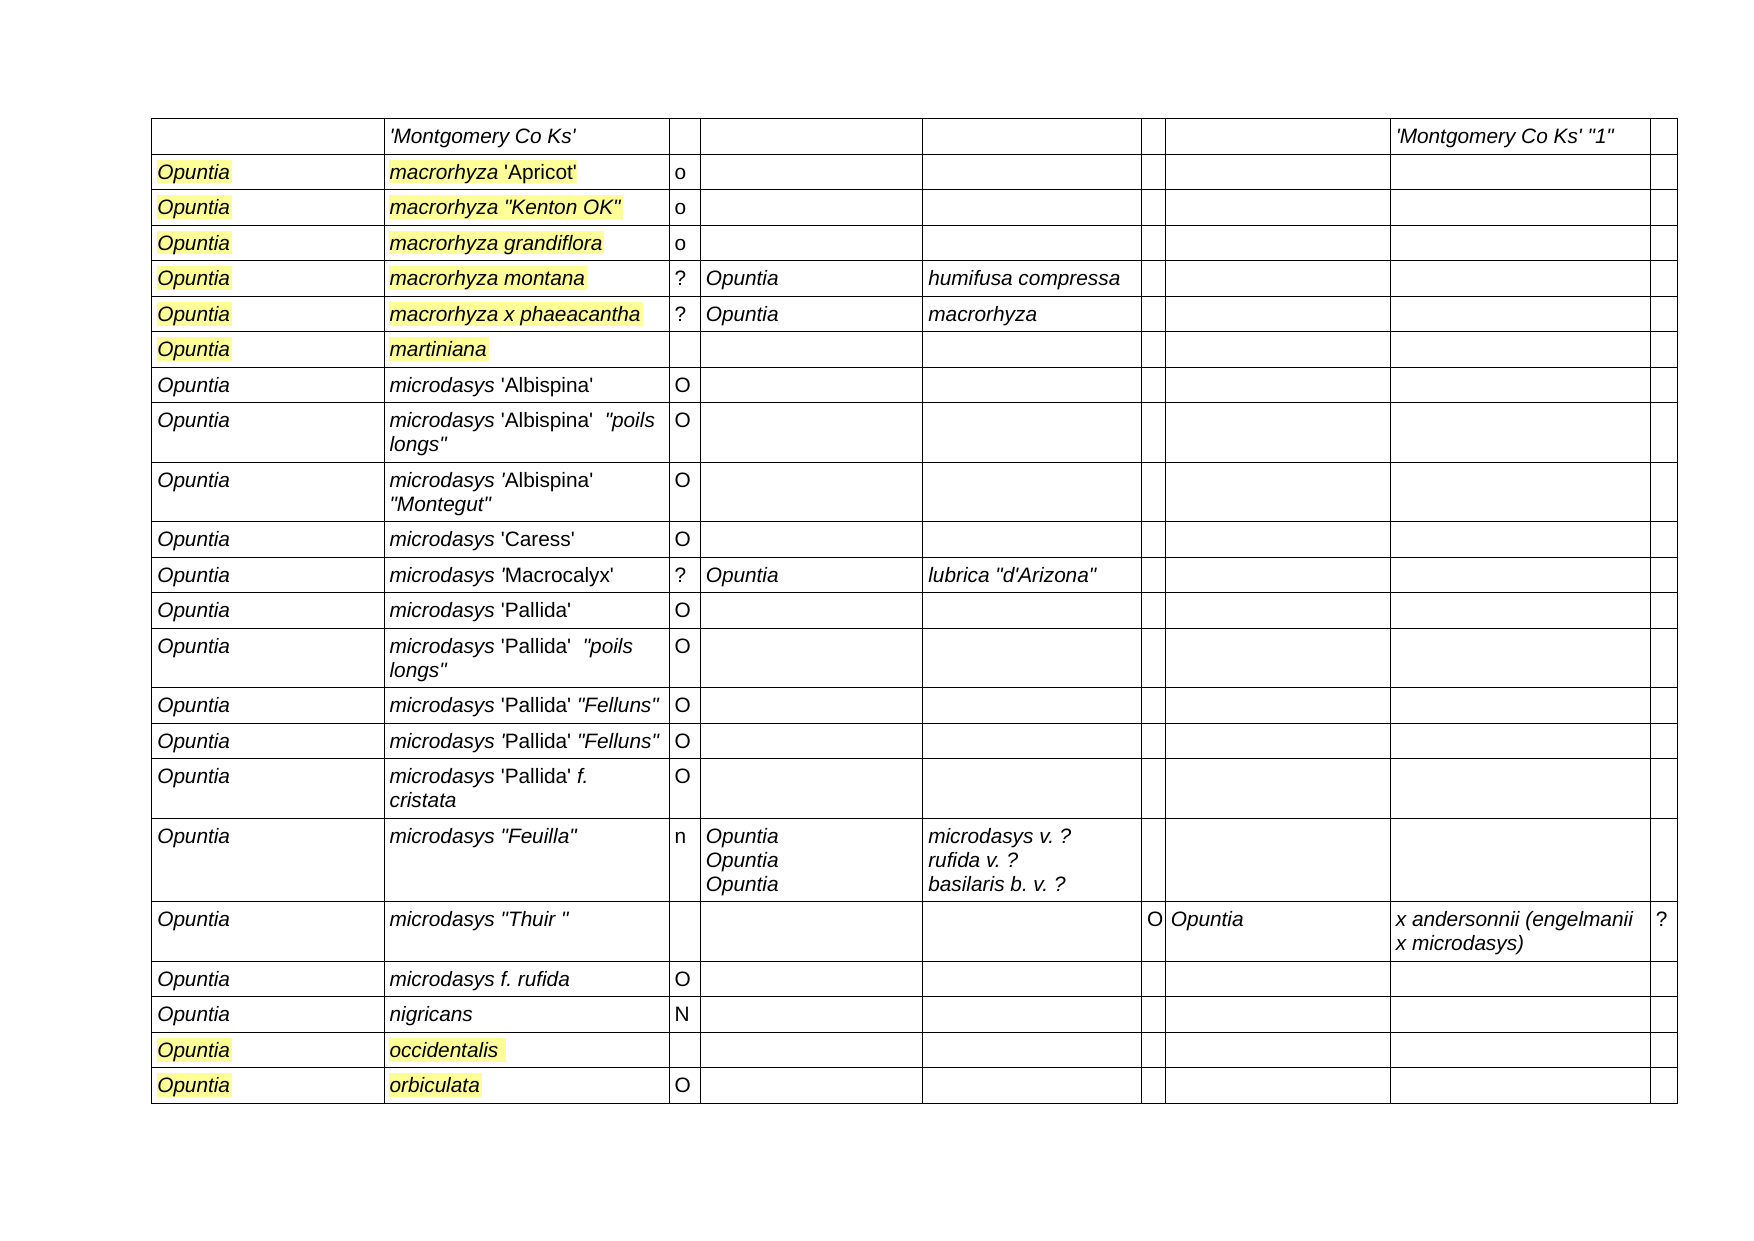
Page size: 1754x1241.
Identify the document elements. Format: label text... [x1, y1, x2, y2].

table_cell [923, 522, 1141, 557]
table_cell [1142, 297, 1165, 331]
table_cell [923, 724, 1141, 758]
table_cell [1651, 962, 1677, 996]
table_cell Opuntia [152, 629, 384, 687]
table_cell Opuntia [152, 819, 384, 901]
table_cell [1166, 593, 1390, 628]
table_cell [1166, 261, 1390, 296]
table_cell [1651, 629, 1677, 687]
table_cell [1391, 522, 1650, 557]
table_cell [1391, 819, 1650, 901]
table_cell [1166, 688, 1390, 723]
table_cell O [670, 368, 700, 402]
table_cell [1166, 819, 1390, 901]
table_cell [1391, 1033, 1650, 1067]
table_cell [1651, 759, 1677, 818]
table_cell O [670, 688, 700, 723]
table_cell [1391, 403, 1650, 462]
table_cell [1391, 558, 1650, 592]
table_cell [1651, 522, 1677, 557]
table_cell ? [670, 261, 700, 296]
table_cell [701, 190, 922, 225]
table_cell [923, 226, 1141, 260]
table_cell [1142, 190, 1165, 225]
table_cell [1391, 297, 1650, 331]
table_cell O [670, 724, 700, 758]
table_cell [923, 332, 1141, 367]
table_cell [1166, 724, 1390, 758]
table_cell microdasys 'Albispina' "poils longs" [385, 403, 669, 462]
table_cell [1166, 463, 1390, 521]
table_cell [152, 119, 384, 154]
table_cell [701, 463, 922, 521]
table_cell O [670, 593, 700, 628]
table_cell microdasys 'Pallida' f. cristata [385, 759, 669, 818]
table_cell [923, 629, 1141, 687]
table_cell [1142, 368, 1165, 402]
table_cell O [1142, 902, 1165, 961]
table_cell n [670, 819, 700, 901]
table_cell [701, 155, 922, 189]
table_cell [701, 403, 922, 462]
table_cell [1166, 759, 1390, 818]
table_cell o [670, 226, 700, 260]
table_cell [1142, 463, 1165, 521]
table_cell [1391, 261, 1650, 296]
table_cell [923, 155, 1141, 189]
table_cell [1391, 1068, 1650, 1103]
table_cell Opuntia [1166, 902, 1390, 961]
table_cell [923, 119, 1141, 154]
table_cell Opuntia [152, 226, 384, 260]
table_cell [1166, 558, 1390, 592]
table_cell Opuntia [701, 261, 922, 296]
table_cell [1166, 1068, 1390, 1103]
table_cell microdasys f. rufida [385, 962, 669, 996]
table_cell macrorhyza grandiflora [385, 226, 669, 260]
table_cell [923, 403, 1141, 462]
table_cell Opuntia [152, 297, 384, 331]
table_cell Opuntia [152, 997, 384, 1032]
table_cell Opuntia [701, 558, 922, 592]
table_cell [1651, 226, 1677, 260]
table_cell [1166, 119, 1390, 154]
table_cell Opuntia [152, 902, 384, 961]
table_cell lubrica "d'Arizona" [923, 558, 1141, 592]
table_cell [1142, 1033, 1165, 1067]
table_cell orbiculata [385, 1068, 669, 1103]
table_cell N [670, 997, 700, 1032]
table_cell [1142, 688, 1165, 723]
table_cell [1166, 190, 1390, 225]
table_cell [1391, 593, 1650, 628]
table_cell [701, 759, 922, 818]
table_cell O [670, 1068, 700, 1103]
table_cell [1651, 190, 1677, 225]
table_cell occidentalis [385, 1033, 669, 1067]
table_cell [1391, 332, 1650, 367]
table_cell [1651, 688, 1677, 723]
table_cell [701, 368, 922, 402]
table_cell 'Montgomery Co Ks' "1" [1391, 119, 1650, 154]
table_cell [923, 962, 1141, 996]
table_cell microdasys 'Caress' [385, 522, 669, 557]
table_cell [1651, 332, 1677, 367]
table_cell Opuntia [152, 593, 384, 628]
table_cell [1166, 629, 1390, 687]
table_cell [1142, 724, 1165, 758]
table_cell Opuntia [152, 522, 384, 557]
table_cell [1142, 962, 1165, 996]
table_cell Opuntia [152, 1068, 384, 1103]
table_cell Opuntia [152, 261, 384, 296]
table_cell [1166, 403, 1390, 462]
table_cell microdasys 'Albispina' "Montegut" [385, 463, 669, 521]
table_cell Opuntia [152, 368, 384, 402]
table_cell microdasys 'Albispina' [385, 368, 669, 402]
table_cell [1142, 629, 1165, 687]
table_cell [1142, 261, 1165, 296]
table_cell O [670, 962, 700, 996]
table_cell nigricans [385, 997, 669, 1032]
table_cell Opuntia [152, 190, 384, 225]
table_cell [701, 593, 922, 628]
table_cell [1142, 759, 1165, 818]
table_cell [1142, 558, 1165, 592]
table_cell [1166, 332, 1390, 367]
table_cell [923, 593, 1141, 628]
table_cell macrorhyza montana [385, 261, 669, 296]
table_cell o [670, 190, 700, 225]
table_cell [1142, 819, 1165, 901]
table_cell [701, 997, 922, 1032]
table_cell microdasys "Feuilla" [385, 819, 669, 901]
table_cell [923, 1033, 1141, 1067]
table_cell [1142, 155, 1165, 189]
table_cell Opuntia [152, 332, 384, 367]
table_cell [670, 119, 700, 154]
table_cell [1391, 724, 1650, 758]
table_cell [1651, 724, 1677, 758]
table_cell [1142, 1068, 1165, 1103]
table_cell O [670, 463, 700, 521]
table_cell [1166, 155, 1390, 189]
table_cell microdasys 'Pallida' [385, 593, 669, 628]
table_cell [923, 463, 1141, 521]
table_cell [1142, 593, 1165, 628]
table_cell [670, 332, 700, 367]
table_cell O [670, 759, 700, 818]
table_cell [670, 1033, 700, 1067]
table_cell microdasys 'Pallida' "poils longs" [385, 629, 669, 687]
table_cell macrorhyza "Kenton OK" [385, 190, 669, 225]
table_cell ? [1651, 902, 1677, 961]
table_cell [1391, 463, 1650, 521]
table_cell Opuntia [152, 688, 384, 723]
table_cell [923, 759, 1141, 818]
table_cell [1166, 997, 1390, 1032]
table_cell [1391, 997, 1650, 1032]
table_cell [1142, 997, 1165, 1032]
table_cell [1651, 261, 1677, 296]
table_cell ? [670, 558, 700, 592]
table_cell [701, 332, 922, 367]
table_cell [1391, 190, 1650, 225]
table_cell [1651, 997, 1677, 1032]
table_cell [1651, 593, 1677, 628]
table_cell O [670, 403, 700, 462]
table_cell Opuntia [152, 558, 384, 592]
table_cell Opuntia [152, 759, 384, 818]
table_cell [701, 629, 922, 687]
table_cell [1166, 522, 1390, 557]
table_cell [1166, 297, 1390, 331]
table_cell macrorhyza 'Apricot' [385, 155, 669, 189]
table_cell [701, 522, 922, 557]
table_cell Opuntia [152, 463, 384, 521]
table_cell [701, 119, 922, 154]
table_cell Opuntia [152, 724, 384, 758]
table_cell [1166, 368, 1390, 402]
table_cell [1142, 332, 1165, 367]
table_cell [923, 997, 1141, 1032]
table_cell [923, 902, 1141, 961]
table_cell [701, 688, 922, 723]
table_cell [701, 1033, 922, 1067]
table_cell [701, 902, 922, 961]
table_cell [1391, 759, 1650, 818]
table_cell Opuntia [152, 403, 384, 462]
table_cell [923, 368, 1141, 402]
table_cell macrorhyza [923, 297, 1141, 331]
table_cell O [670, 522, 700, 557]
table_cell [1391, 226, 1650, 260]
table_cell [1142, 522, 1165, 557]
table_cell microdasys v. ? rufida v. ? basilaris b. v. ? [923, 819, 1141, 901]
table_cell microdasys 'Macrocalyx' [385, 558, 669, 592]
table_cell [1391, 962, 1650, 996]
table_cell [1391, 688, 1650, 723]
table_cell microdasys 'Pallida' "Felluns" [385, 724, 669, 758]
table_cell Opuntia [152, 1033, 384, 1067]
table_cell [1651, 368, 1677, 402]
table_cell Opuntia [152, 155, 384, 189]
table_cell o [670, 155, 700, 189]
table_cell [701, 1068, 922, 1103]
table_cell [1166, 226, 1390, 260]
table_cell [1166, 962, 1390, 996]
table_cell [923, 688, 1141, 723]
table_cell 'Montgomery Co Ks' [385, 119, 669, 154]
table_cell [1142, 119, 1165, 154]
table_cell [1651, 119, 1677, 154]
table_cell [1651, 1068, 1677, 1103]
table_cell microdasys "Thuir " [385, 902, 669, 961]
table_cell [1651, 558, 1677, 592]
table_cell Opuntia [701, 297, 922, 331]
table_cell [670, 902, 700, 961]
table_cell [923, 190, 1141, 225]
table_cell [1391, 368, 1650, 402]
table_cell [923, 1068, 1141, 1103]
table_cell [1651, 463, 1677, 521]
table_cell [1166, 1033, 1390, 1067]
table_cell [1651, 297, 1677, 331]
table_cell x andersonnii (engelmanii x microdasys) [1391, 902, 1650, 961]
table_cell ? [670, 297, 700, 331]
table_cell Opuntia [152, 962, 384, 996]
table_cell [1651, 1033, 1677, 1067]
table_cell [701, 724, 922, 758]
table_cell Opuntia Opuntia Opuntia [701, 819, 922, 901]
table_cell [1651, 819, 1677, 901]
table_cell [1651, 155, 1677, 189]
table_cell [1651, 403, 1677, 462]
table_cell microdasys 'Pallida' "Felluns" [385, 688, 669, 723]
table_cell macrorhyza x phaeacantha [385, 297, 669, 331]
table_cell martiniana [385, 332, 669, 367]
table_cell [1142, 226, 1165, 260]
table_cell [701, 226, 922, 260]
table_cell O [670, 629, 700, 687]
table_cell [1142, 403, 1165, 462]
table_cell humifusa compressa [923, 261, 1141, 296]
table_cell [1391, 629, 1650, 687]
table_cell [701, 962, 922, 996]
table_cell [1391, 155, 1650, 189]
